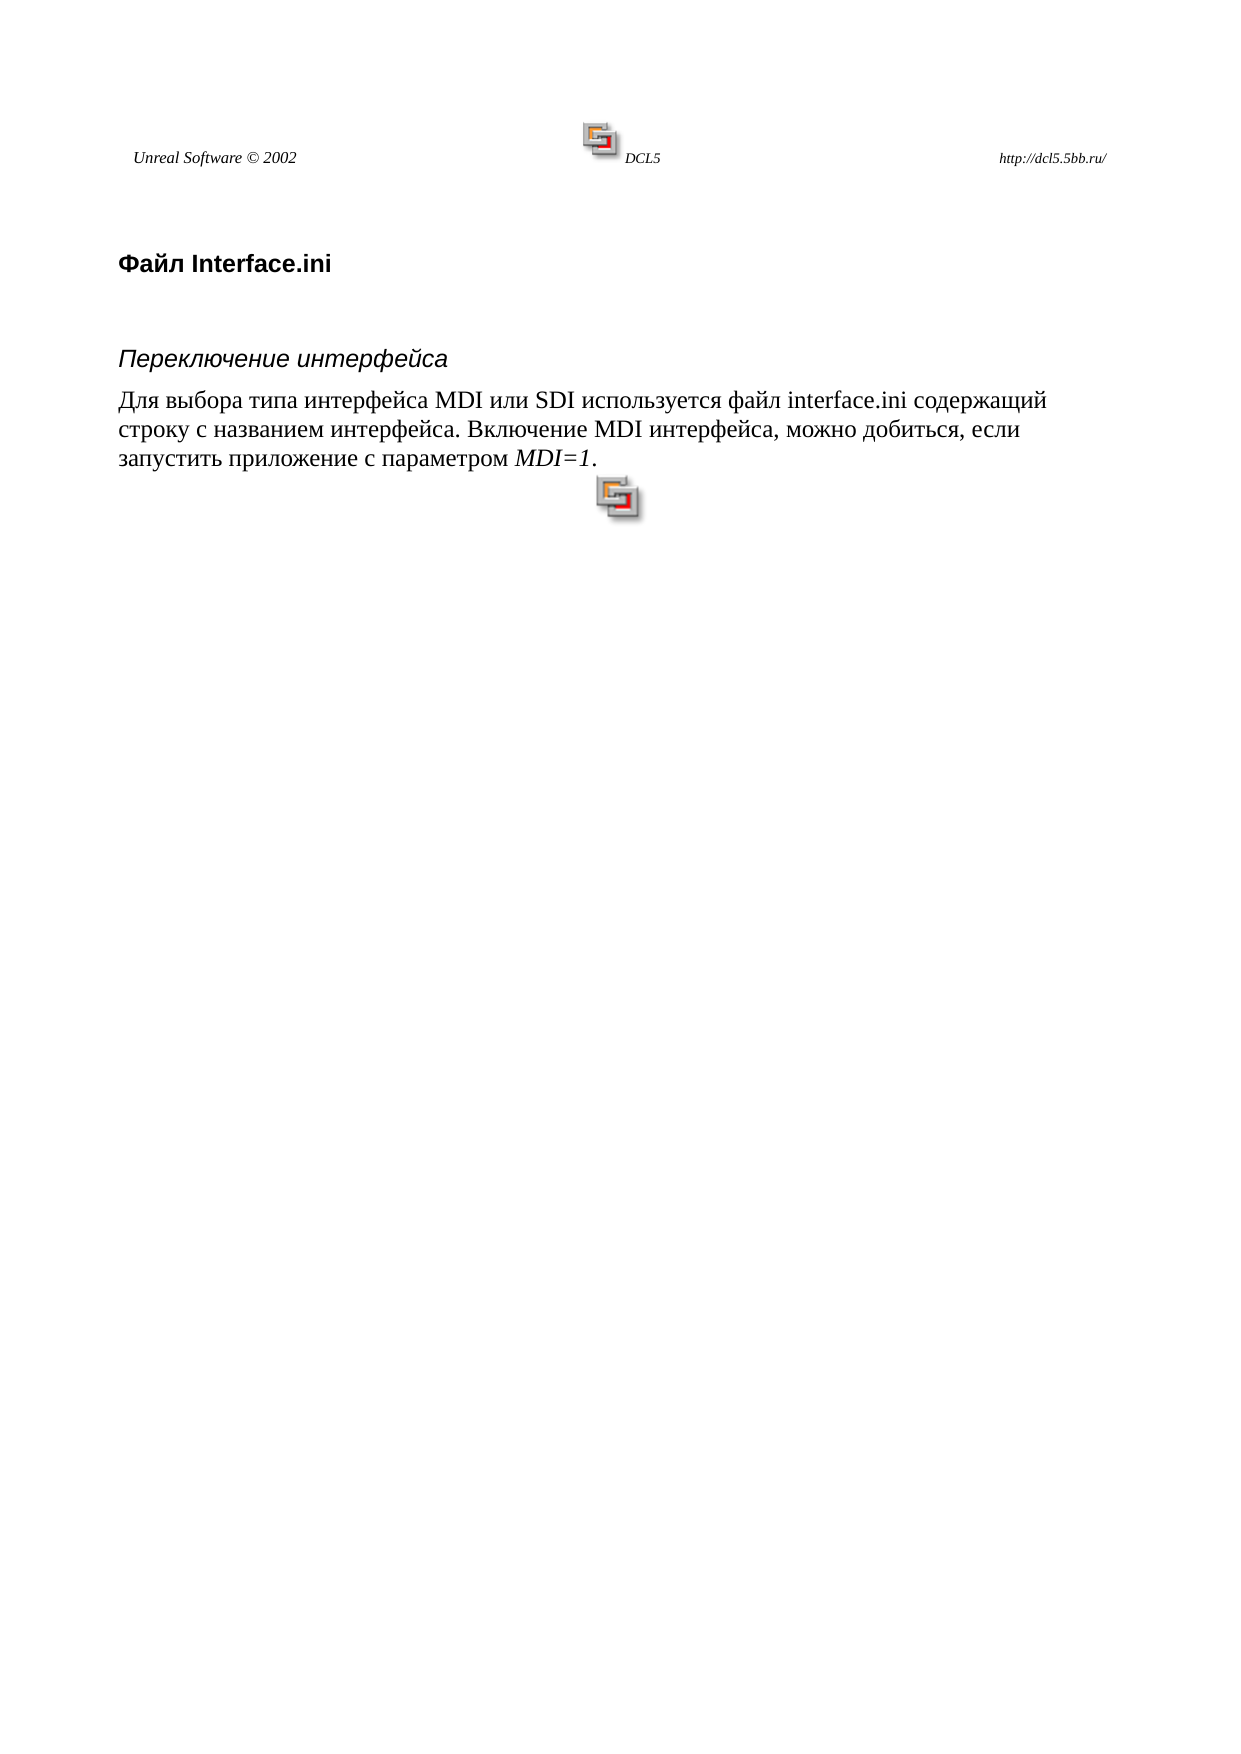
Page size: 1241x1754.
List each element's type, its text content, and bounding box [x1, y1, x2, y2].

picture [579, 118, 625, 164]
subtitle Переключение интерфейса [118, 344, 1122, 373]
picture [592, 471, 649, 529]
subtitle Файл Interface.ini [118, 249, 1122, 278]
text Для выбора типа интерфейса MDI или SDI используется файл interface.ini содержащий строку с названием интерфейса. Включение MDI интерфейса, можно добиться, если запустить приложение с параметром MDI=1. [118, 385, 1122, 472]
